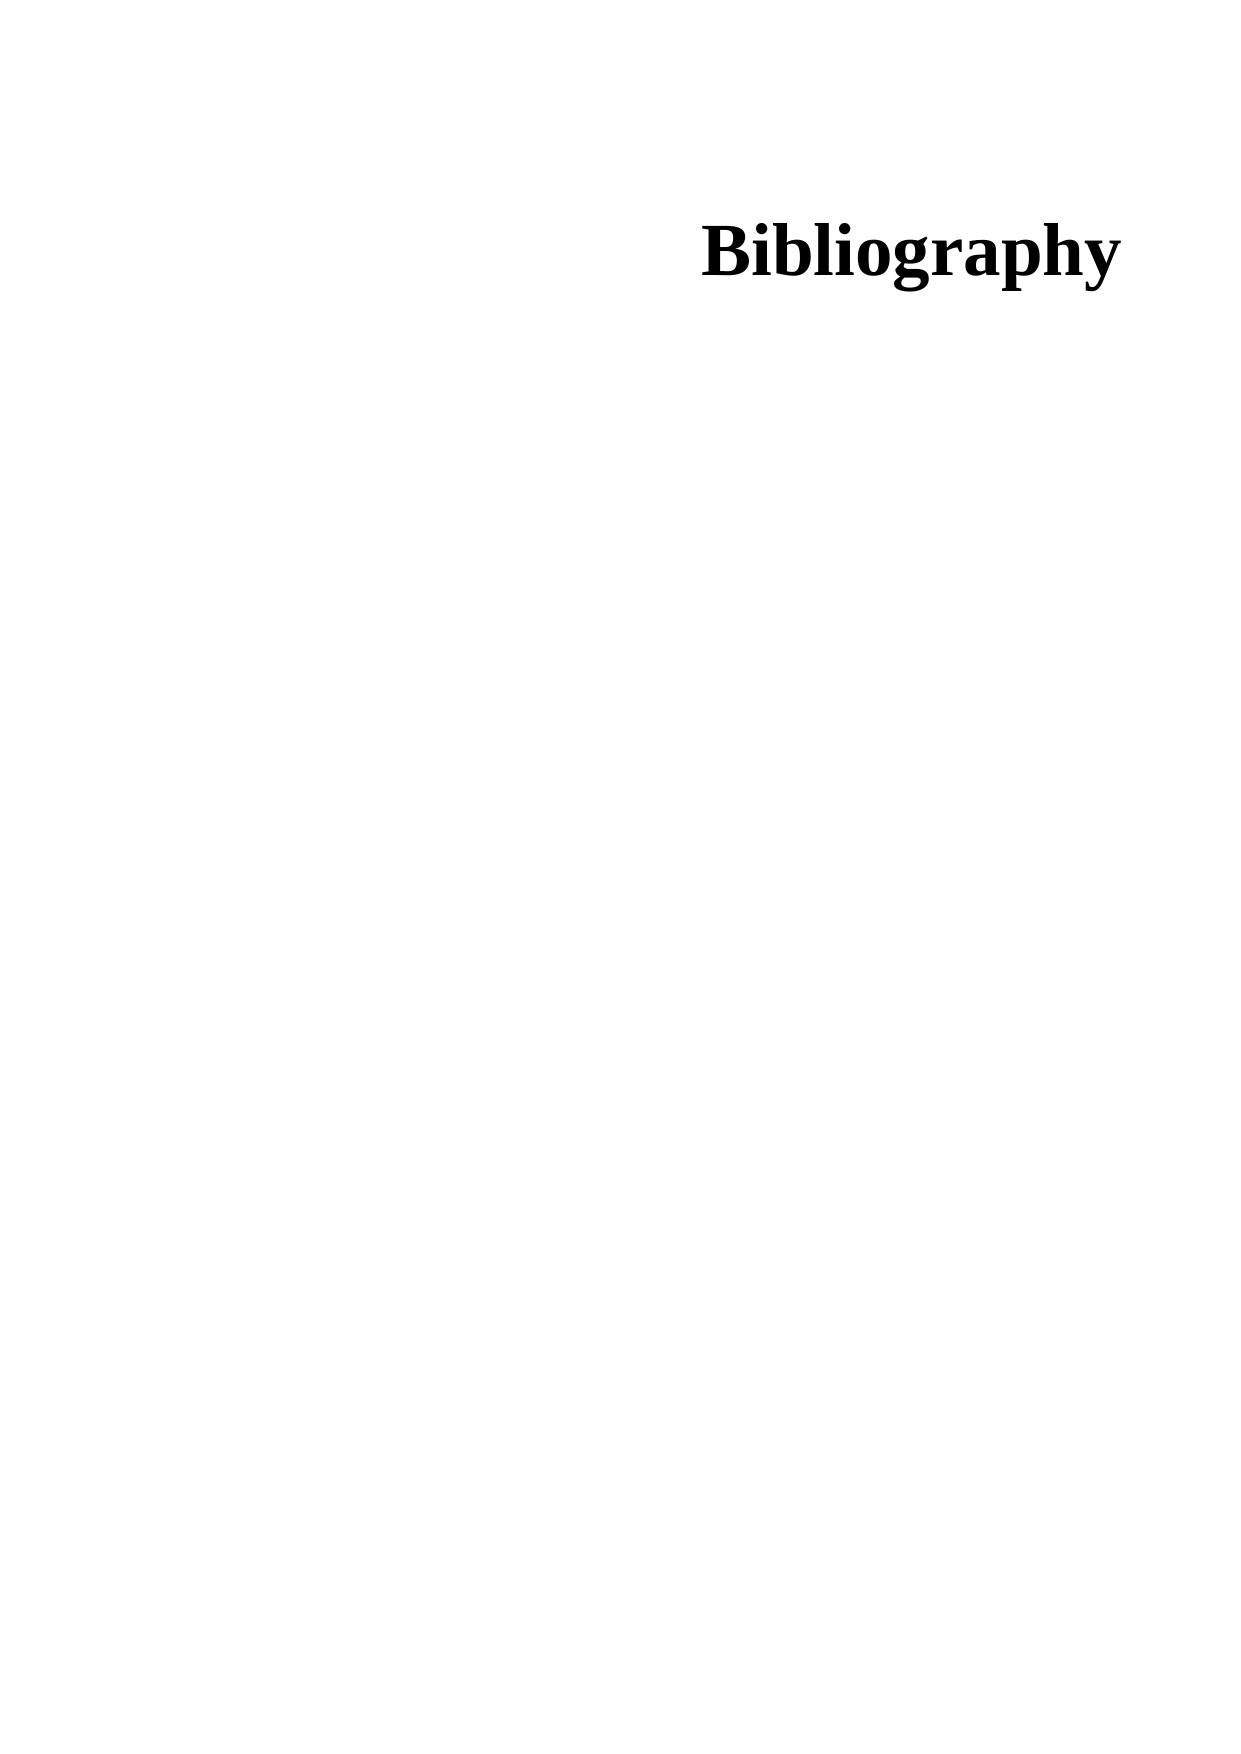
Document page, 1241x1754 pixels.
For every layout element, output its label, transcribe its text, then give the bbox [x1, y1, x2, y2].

subtitle Bibliography [118, 205, 1122, 291]
